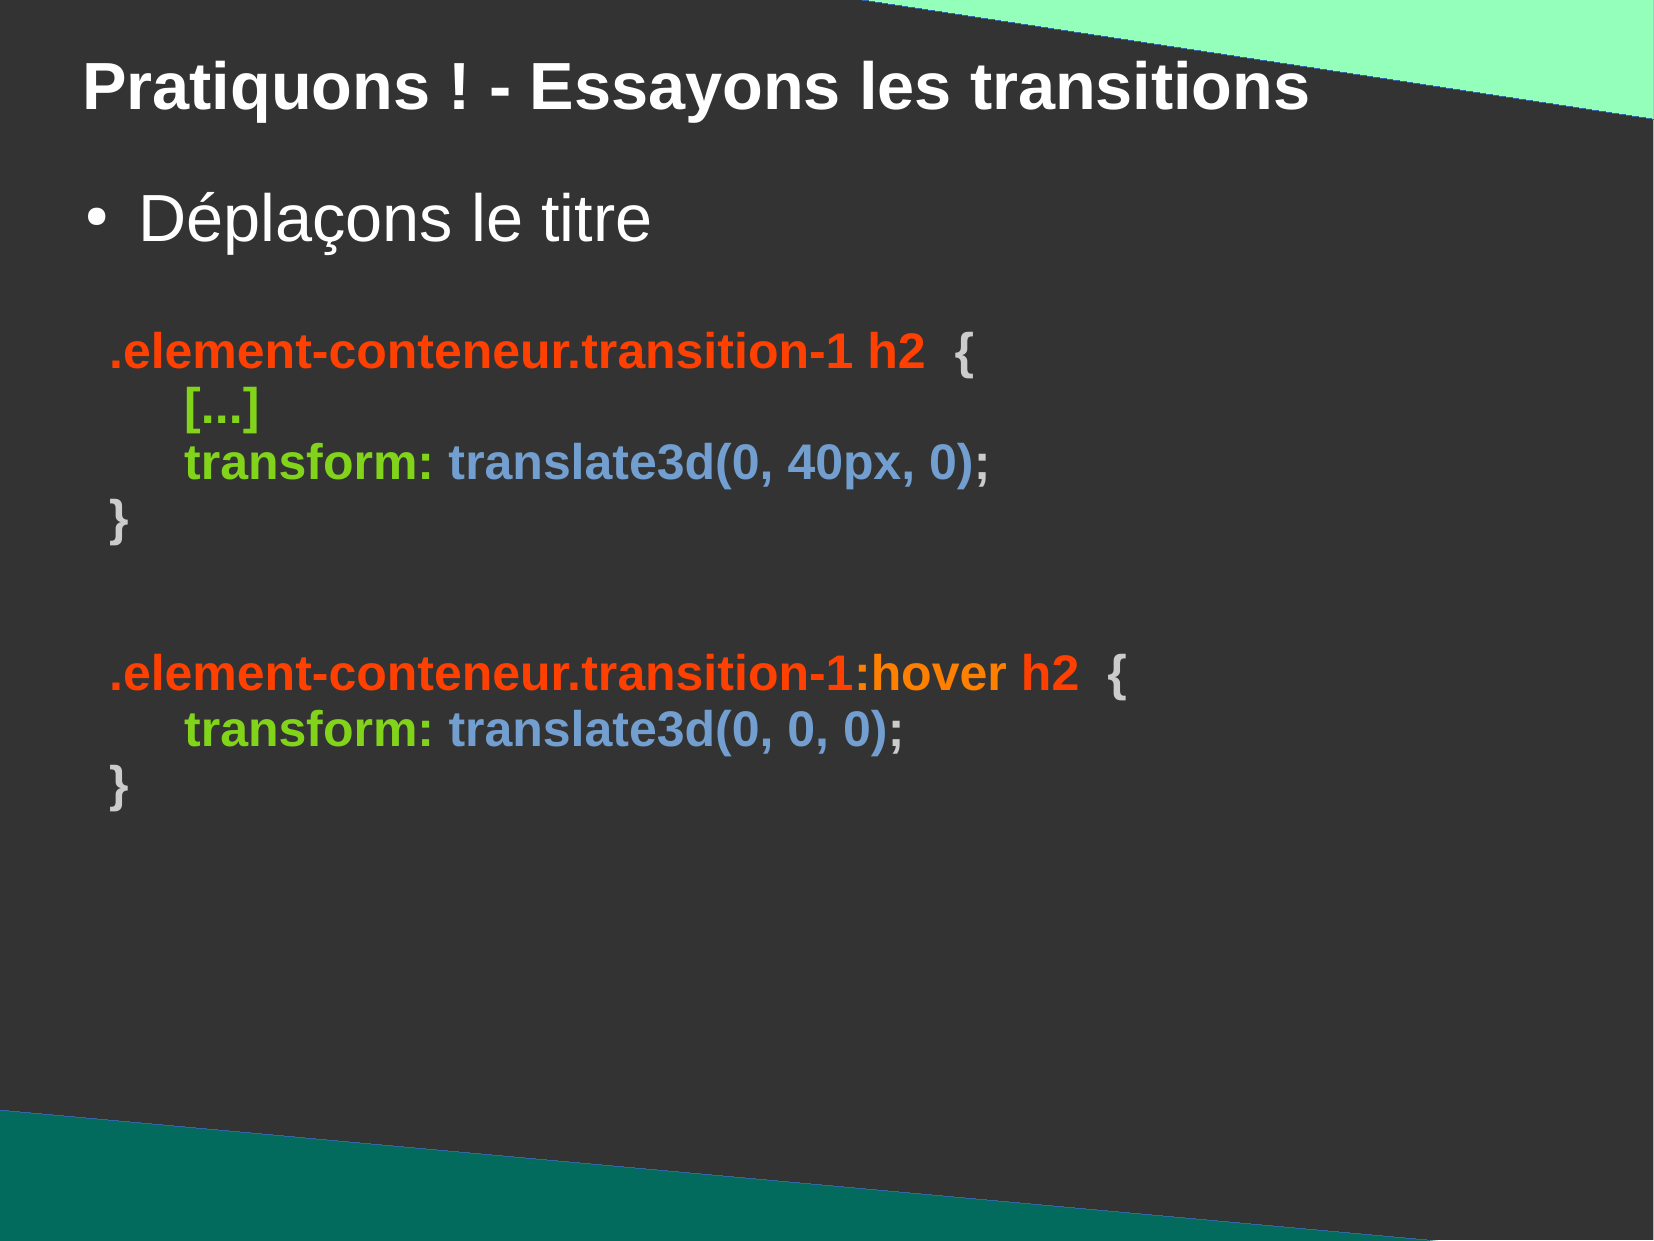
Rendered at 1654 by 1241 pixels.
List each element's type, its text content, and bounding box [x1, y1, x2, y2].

list Déplaçons le titre [67, 180, 1607, 378]
title Pratiquons ! - Essayons les transitions [82, 49, 1630, 199]
text_box .element-conteneur.transition-1:hover h2 { transform: translate3d(0, 0, 0); } [94, 637, 1465, 839]
text_box [862, 0, 1654, 120]
text_box .element-conteneur.transition-1 h2 { [...] transform: translate3d(0, 40px, 0); } [94, 315, 1489, 609]
